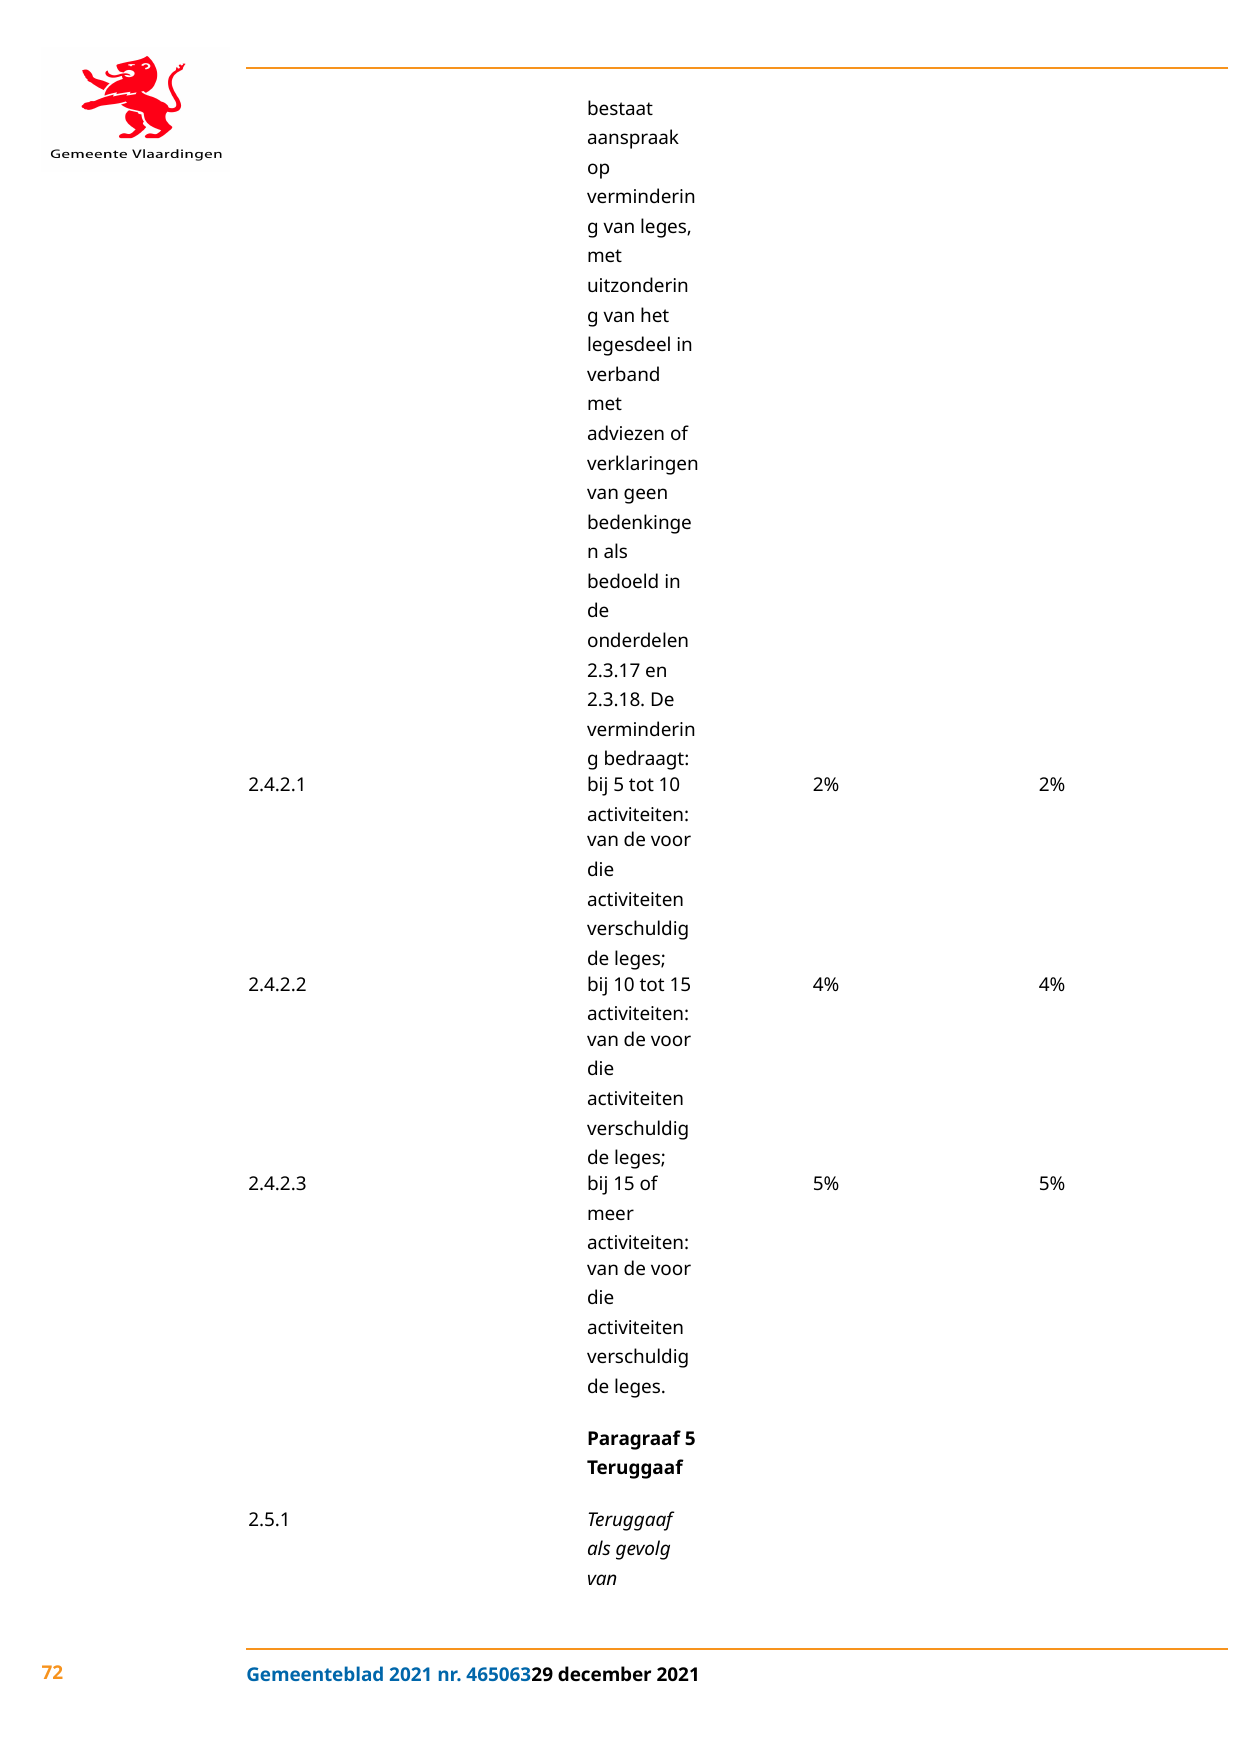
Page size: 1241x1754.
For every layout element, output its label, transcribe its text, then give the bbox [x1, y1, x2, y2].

table_cell [700, 1480, 813, 1506]
table_cell 2.5.1 [248, 1506, 361, 1591]
table_cell van de voor die activiteiten verschuldigde leges. [587, 1255, 700, 1399]
table_cell van de voor die activiteiten verschuldigde leges; [587, 827, 700, 971]
table_cell bij 15 of meer activiteiten: [587, 1170, 700, 1255]
table_cell 4% [813, 971, 926, 1026]
table_cell [700, 971, 813, 1026]
table_cell [813, 1255, 926, 1399]
table_cell [1039, 1506, 1152, 1591]
table_cell [813, 1480, 926, 1506]
table_cell [361, 95, 474, 771]
table_cell [248, 1399, 361, 1425]
table_cell [926, 1480, 1038, 1506]
table_cell [926, 1399, 1038, 1425]
table_cell [1039, 1255, 1152, 1399]
table_cell 2% [813, 771, 926, 827]
picture [41, 47, 231, 172]
table_cell [700, 1255, 813, 1399]
table_cell [474, 971, 587, 1026]
table_cell [700, 1425, 813, 1480]
table_cell [248, 95, 361, 771]
table_cell [1039, 1425, 1152, 1480]
table_cell [361, 827, 474, 971]
table_cell [1039, 827, 1152, 971]
table_cell Teruggaaf als gevolg van [587, 1506, 700, 1591]
table_cell [813, 95, 926, 771]
table_cell [1039, 1480, 1152, 1506]
table_cell [361, 1255, 474, 1399]
table_cell [926, 1506, 1038, 1591]
table_cell [700, 771, 813, 827]
table_cell [474, 1425, 587, 1480]
table_cell [474, 1255, 587, 1399]
table_cell [926, 827, 1038, 971]
table_cell [248, 1425, 361, 1480]
table_cell [1039, 95, 1152, 771]
table_cell Paragraaf 5 Teruggaaf [587, 1425, 700, 1480]
table_cell [700, 1399, 813, 1425]
table_cell [813, 827, 926, 971]
table_cell bestaat aanspraak op vermindering van leges, met uitzondering van het legesdeel in verband met adviezen of verklaringen van geen bedenkingen als bedoeld in de onderdelen 2.3.17 en 2.3.18. De vermindering bedraagt: [587, 95, 700, 771]
table_cell [700, 1506, 813, 1591]
table_cell [361, 771, 474, 827]
table_cell [700, 1026, 813, 1170]
table_cell 2% [1039, 771, 1152, 827]
table_cell [361, 1170, 474, 1255]
table_cell [248, 827, 361, 971]
table_cell 4% [1039, 971, 1152, 1026]
table_cell [1039, 1399, 1152, 1425]
table_cell [926, 971, 1038, 1026]
table_cell 5% [813, 1170, 926, 1255]
table_cell [926, 95, 1038, 771]
table_cell [926, 1170, 1038, 1255]
table_cell [361, 1480, 474, 1506]
table_cell bij 5 tot 10 activiteiten: [587, 771, 700, 827]
table_cell [474, 1170, 587, 1255]
table_cell [813, 1506, 926, 1591]
table_cell [587, 1399, 700, 1425]
table_cell 2.4.2.2 [248, 971, 361, 1026]
table_cell [248, 1255, 361, 1399]
table_cell [361, 1026, 474, 1170]
table_cell [474, 1506, 587, 1591]
table_cell [700, 95, 813, 771]
table_cell [813, 1026, 926, 1170]
table_cell [361, 1506, 474, 1591]
table_cell [700, 827, 813, 971]
table_cell bij 10 tot 15 activiteiten: [587, 971, 700, 1026]
table_cell [926, 1255, 1038, 1399]
table_cell [361, 1425, 474, 1480]
table_cell [361, 1399, 474, 1425]
table_cell [474, 1026, 587, 1170]
table_cell 5% [1039, 1170, 1152, 1255]
table_cell [926, 1026, 1038, 1170]
table_cell 2.4.2.3 [248, 1170, 361, 1255]
table_cell [700, 1170, 813, 1255]
table_cell [248, 1026, 361, 1170]
table_cell [361, 971, 474, 1026]
table_cell [813, 1425, 926, 1480]
table_cell [474, 771, 587, 827]
table_cell [587, 1480, 700, 1506]
table_cell [926, 771, 1038, 827]
table_cell [474, 1480, 587, 1506]
table_cell [474, 95, 587, 771]
table_cell 2.4.2.1 [248, 771, 361, 827]
table_cell van de voor die activiteiten verschuldigde leges; [587, 1026, 700, 1170]
table_cell [474, 827, 587, 971]
table_cell [926, 1425, 1038, 1480]
table_cell [248, 1480, 361, 1506]
table_cell [474, 1399, 587, 1425]
table_cell [1039, 1026, 1152, 1170]
table_cell [813, 1399, 926, 1425]
